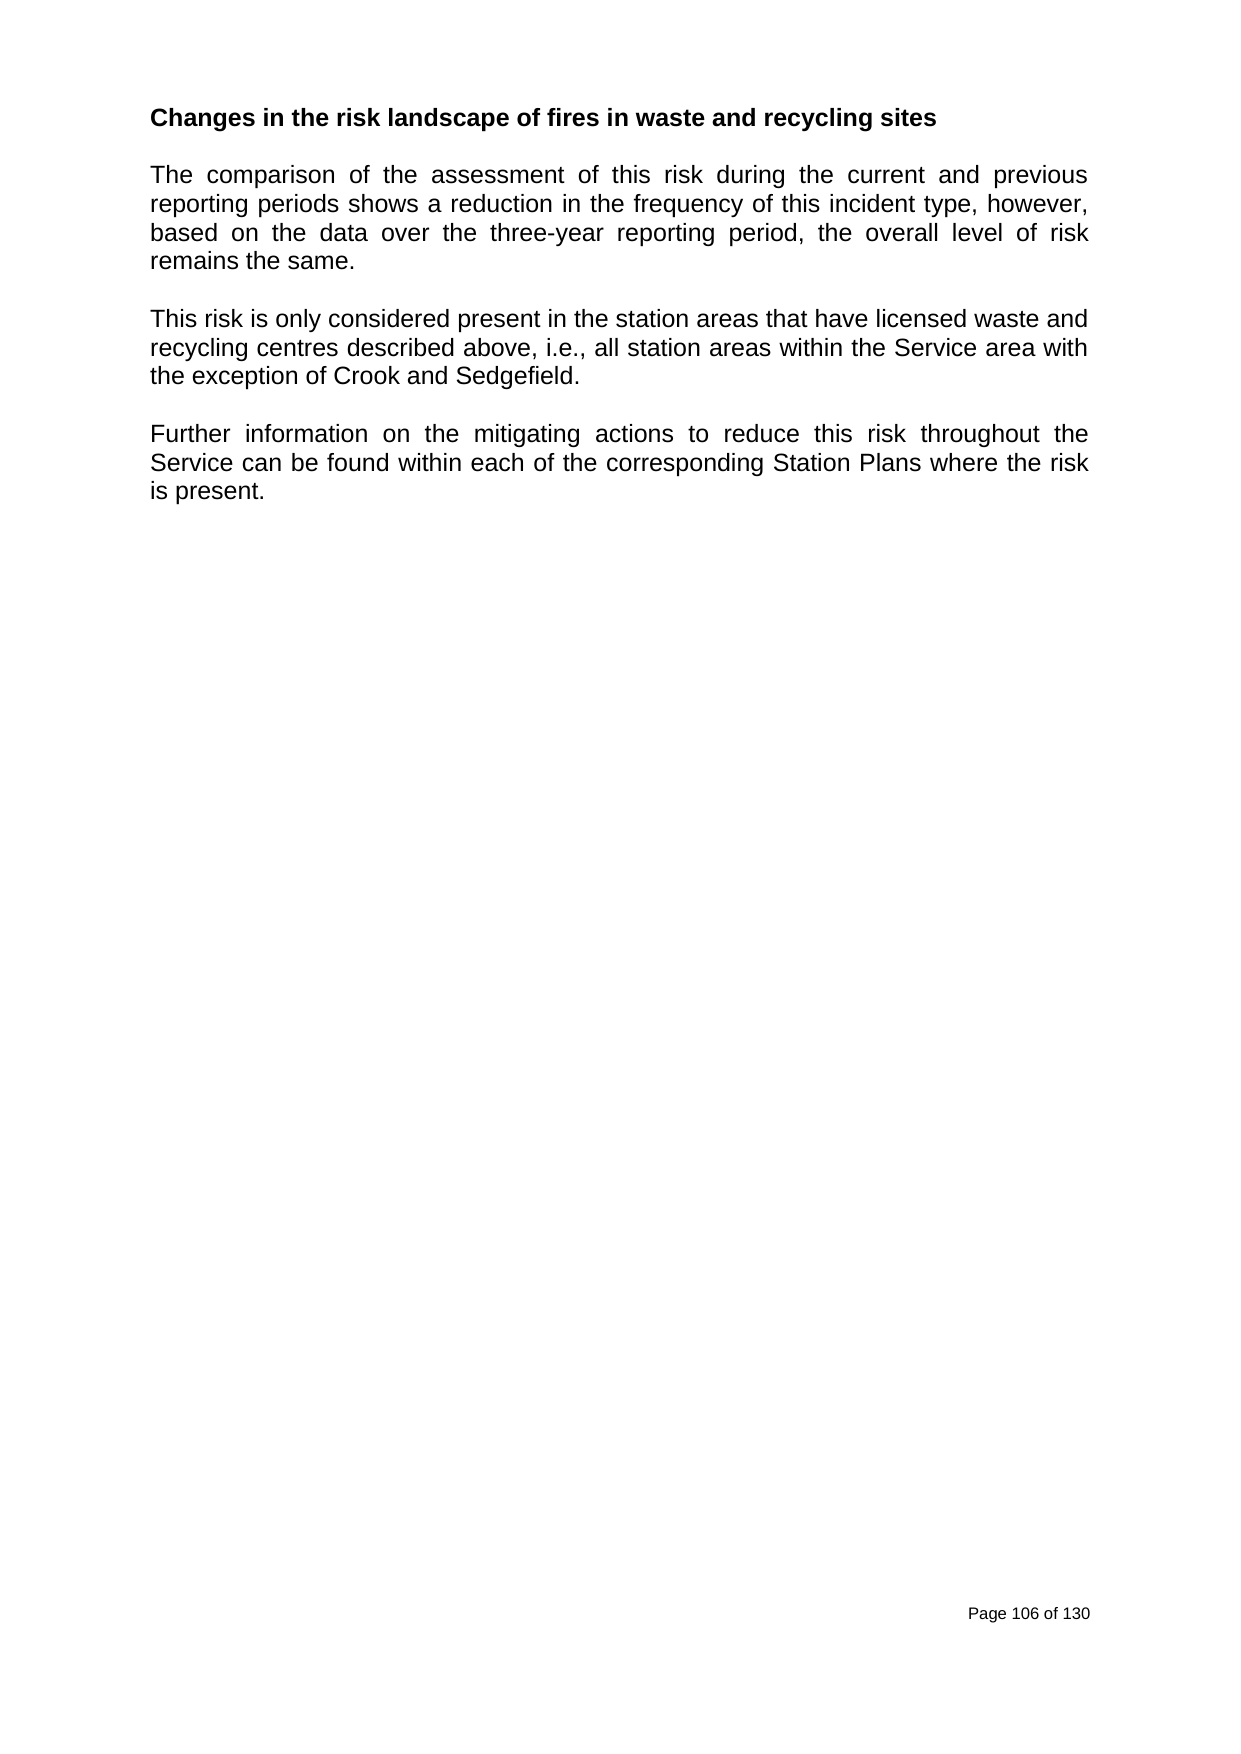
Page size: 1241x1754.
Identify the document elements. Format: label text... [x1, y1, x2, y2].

text This risk is only considered present in the station areas that have licensed waste and recycling centres described above, i.e., all station areas within the Service area with the exception of Crook and Sedgefield. [150, 304, 1090, 390]
text Changes in the risk landscape of fires in waste and recycling sites [150, 103, 1090, 131]
text Further information on the mitigating actions to reduce this risk throughout the Service can be found within each of the corresponding Station Plans where the risk is present. [150, 419, 1090, 505]
text The comparison of the assessment of this risk during the current and previous reporting periods shows a reduction in the frequency of this incident type, however, based on the data over the three-year reporting period, the overall level of risk remains the same. [150, 160, 1090, 275]
